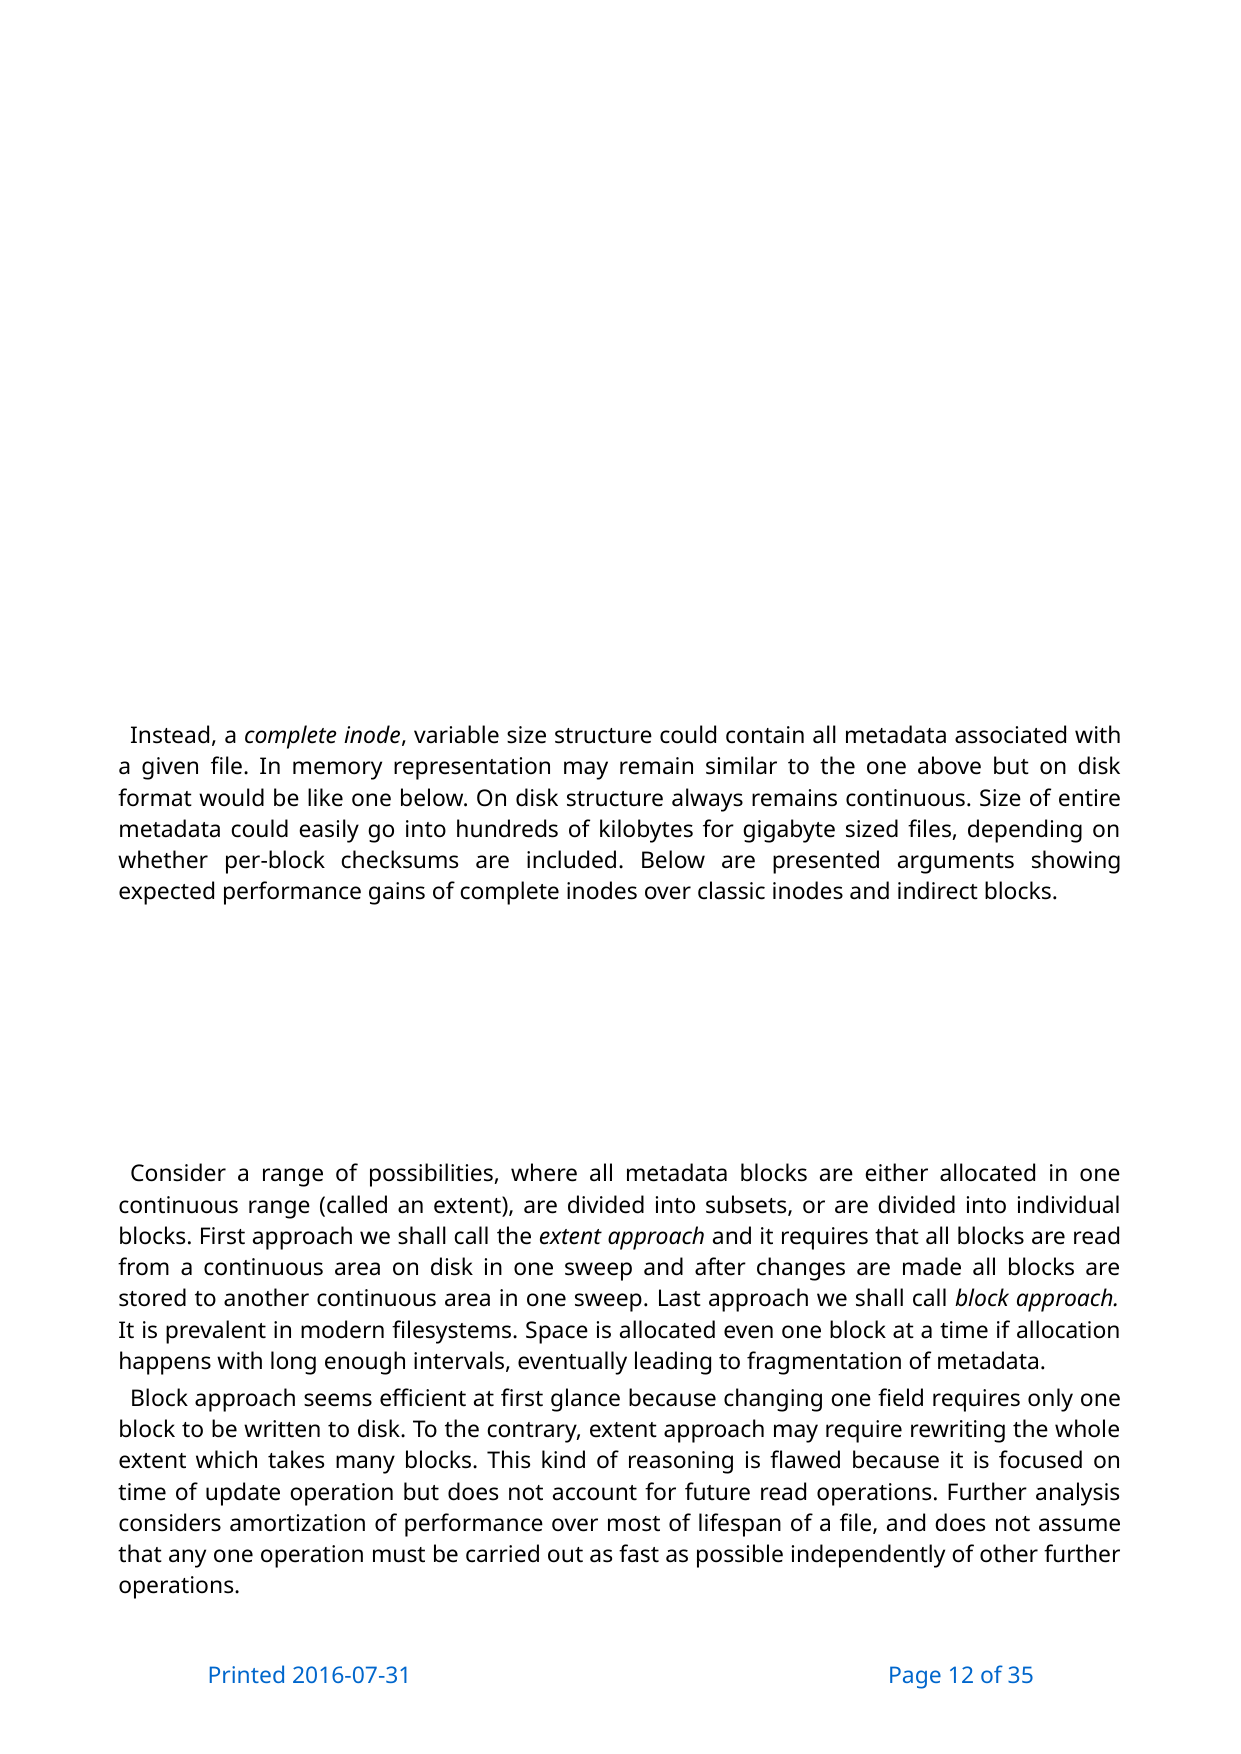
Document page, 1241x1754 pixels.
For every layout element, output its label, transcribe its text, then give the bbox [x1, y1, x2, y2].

text Consider a range of possibilities, where all metadata blocks are either allocated in one continuous range (called an extent), are divided into subsets, or are divided into individual blocks. First approach we shall call the extent approach and it requires that all blocks are read from a continuous area on disk in one sweep and after changes are made all blocks are stored to another continuous area in one sweep. Last approach we shall call block approach. It is prevalent in modern filesystems. Space is allocated even one block at a time if allocation happens with long enough intervals, eventually leading to fragmentation of metadata. [118, 1157, 1122, 1376]
text Block approach seems efficient at first glance because changing one field requires only one block to be written to disk. To the contrary, extent approach may require rewriting the whole extent which takes many blocks. This kind of reasoning is flawed because it is focused on time of update operation but does not account for future read operations. Further analysis considers amortization of performance over most of lifespan of a file, and does not assume that any one operation must be carried out as fast as possible independently of other further operations. [118, 1382, 1122, 1601]
text Instead, a complete inode, variable size structure could contain all metadata associated with a given file. In memory representation may remain similar to the one above but on disk format would be like one below. On disk structure always remains continuous. Size of entire metadata could easily go into hundreds of kilobytes for gigabyte sized files, depending on whether per-block checksums are included. Below are presented arguments showing expected performance gains of complete inodes over classic inodes and indirect blocks. [118, 719, 1122, 907]
